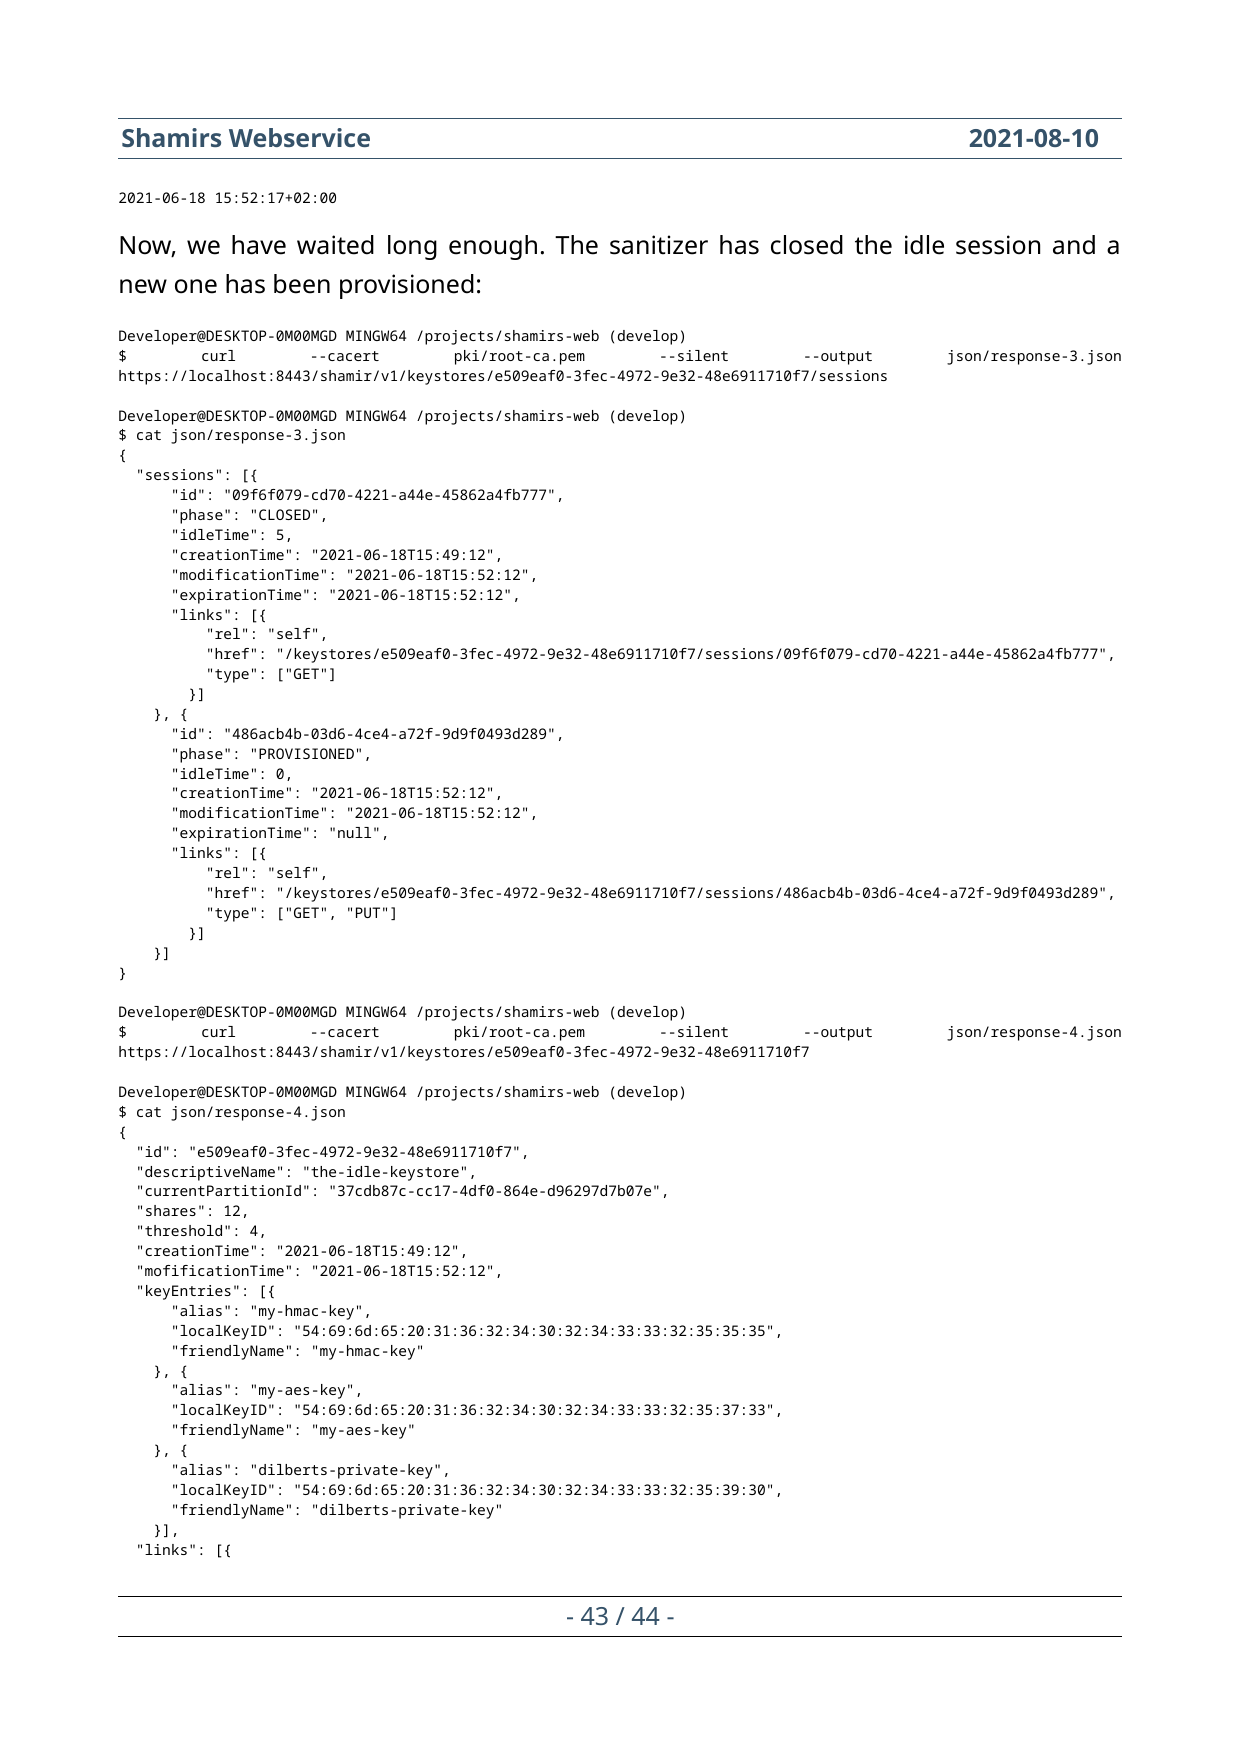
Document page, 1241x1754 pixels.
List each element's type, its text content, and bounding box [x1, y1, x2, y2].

text $ curl --cacert pki/root-ca.pem --silent --output json/response-4.json https://localhost:8443/shamir/v1/keystores/e509eaf0-3fec-4972-9e32-48e6911710f7 [118, 1022, 1122, 1062]
text Developer@DESKTOP-0M00MGD MINGW64 /projects/shamirs-web (develop) [118, 405, 1122, 425]
text }, { [118, 704, 1122, 724]
text } [118, 962, 1122, 982]
text "phase": "PROVISIONED", [118, 743, 1122, 763]
text "creationTime": "2021-06-18T15:49:12", [118, 1241, 1122, 1261]
text "type": ["GET"] [118, 664, 1122, 684]
text "modificationTime": "2021-06-18T15:52:12", [118, 803, 1122, 823]
text "type": ["GET", "PUT"] [118, 903, 1122, 923]
text "alias": "dilberts-private-key", [118, 1460, 1122, 1480]
text "links": [{ [118, 604, 1122, 624]
text "threshold": 4, [118, 1221, 1122, 1241]
text }, { [118, 1360, 1122, 1380]
text $ cat json/response-3.json [118, 425, 1122, 445]
text "sessions": [{ [118, 465, 1122, 485]
text "alias": "my-hmac-key", [118, 1301, 1122, 1321]
text Developer@DESKTOP-0M00MGD MINGW64 /projects/shamirs-web (develop) [118, 1082, 1122, 1102]
text "friendlyName": "my-hmac-key" [118, 1340, 1122, 1360]
text "friendlyName": "my-aes-key" [118, 1420, 1122, 1440]
text "modificationTime": "2021-06-18T15:52:12", [118, 564, 1122, 584]
text }] [118, 684, 1122, 704]
text "keyEntries": [{ [118, 1281, 1122, 1301]
text }] [118, 923, 1122, 942]
text Developer@DESKTOP-0M00MGD MINGW64 /projects/shamirs-web (develop) [118, 326, 1122, 346]
text Now, we have waited long enough. The sanitizer has closed the idle session and a new one has been provisioned: [118, 227, 1122, 301]
text "localKeyID": "54:69:6d:65:20:31:36:32:34:30:32:34:33:33:32:35:35:35", [118, 1321, 1122, 1340]
text }, { [118, 1440, 1122, 1460]
text "expirationTime": "2021-06-18T15:52:12", [118, 584, 1122, 604]
text "creationTime": "2021-06-18T15:49:12", [118, 544, 1122, 564]
text "expirationTime": "null", [118, 823, 1122, 843]
text "links": [{ [118, 843, 1122, 863]
text $ curl --cacert pki/root-ca.pem --silent --output json/response-3.json https://localhost:8443/shamir/v1/keystores/e509eaf0-3fec-4972-9e32-48e6911710f7/sessions [118, 346, 1122, 385]
text "creationTime": "2021-06-18T15:52:12", [118, 783, 1122, 803]
text "phase": "CLOSED", [118, 505, 1122, 525]
text { [118, 445, 1122, 465]
text "descriptiveName": "the-idle-keystore", [118, 1161, 1122, 1181]
text "href": "/keystores/e509eaf0-3fec-4972-9e32-48e6911710f7/sessions/486acb4b-03d6-4ce4-a72f-9d9f0493d289", [118, 883, 1122, 903]
text "shares": 12, [118, 1201, 1122, 1221]
text "rel": "self", [118, 624, 1122, 644]
text "id": "486acb4b-03d6-4ce4-a72f-9d9f0493d289", [118, 724, 1122, 743]
text }] [118, 942, 1122, 962]
text "idleTime": 0, [118, 763, 1122, 783]
text 2021-06-18 15:52:17+02:00 [118, 188, 1122, 208]
text { [118, 1122, 1122, 1141]
text $ cat json/response-4.json [118, 1102, 1122, 1122]
text }], [118, 1519, 1122, 1539]
text "href": "/keystores/e509eaf0-3fec-4972-9e32-48e6911710f7/sessions/09f6f079-cd70-4221-a44e-45862a4fb777", [118, 644, 1122, 664]
text "localKeyID": "54:69:6d:65:20:31:36:32:34:30:32:34:33:33:32:35:37:33", [118, 1400, 1122, 1420]
text "friendlyName": "dilberts-private-key" [118, 1499, 1122, 1519]
text "id": "e509eaf0-3fec-4972-9e32-48e6911710f7", [118, 1141, 1122, 1161]
text Developer@DESKTOP-0M00MGD MINGW64 /projects/shamirs-web (develop) [118, 1002, 1122, 1022]
text "id": "09f6f079-cd70-4221-a44e-45862a4fb777", [118, 485, 1122, 505]
text "alias": "my-aes-key", [118, 1380, 1122, 1400]
text "currentPartitionId": "37cdb87c-cc17-4df0-864e-d96297d7b07e", [118, 1181, 1122, 1201]
text "rel": "self", [118, 863, 1122, 883]
text "links": [{ [118, 1539, 1122, 1559]
text "idleTime": 5, [118, 525, 1122, 544]
text "localKeyID": "54:69:6d:65:20:31:36:32:34:30:32:34:33:33:32:35:39:30", [118, 1480, 1122, 1499]
text "mofificationTime": "2021-06-18T15:52:12", [118, 1261, 1122, 1281]
